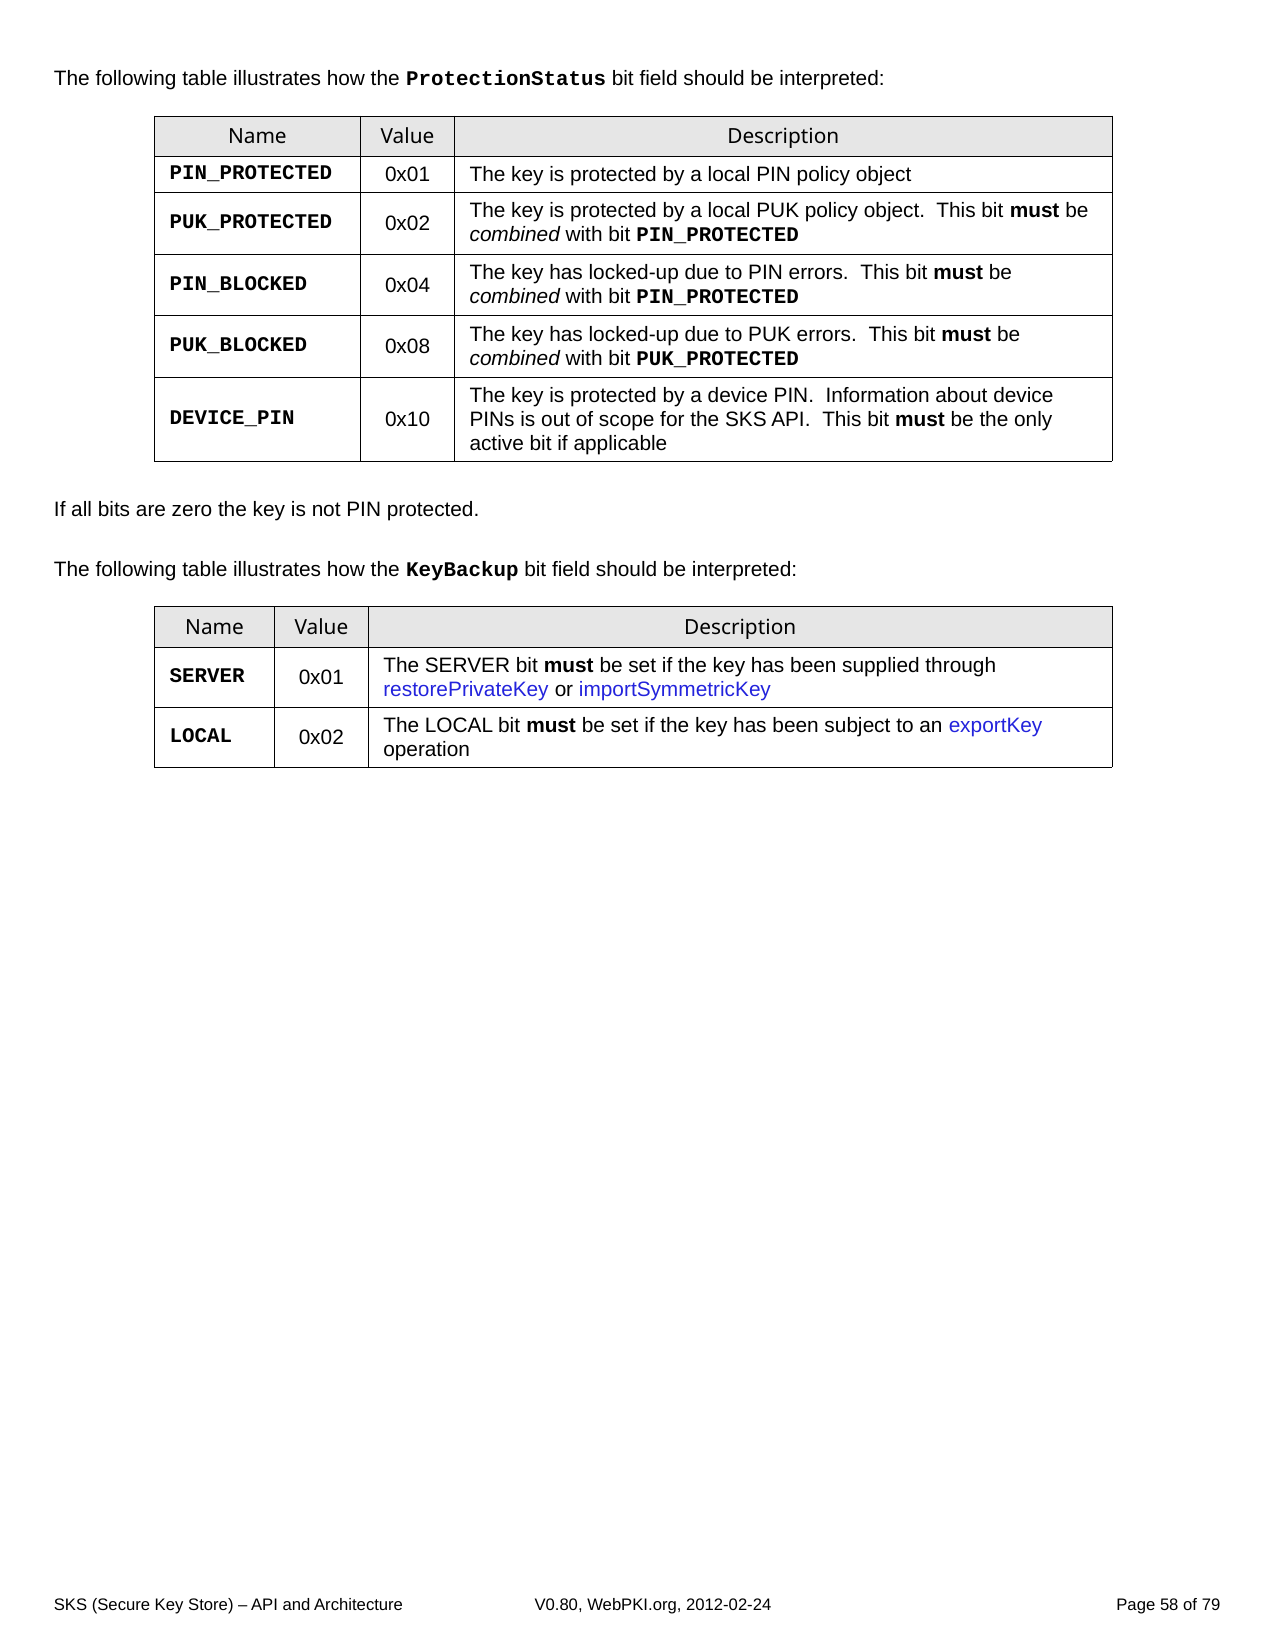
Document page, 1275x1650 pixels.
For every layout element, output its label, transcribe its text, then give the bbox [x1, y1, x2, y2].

table_cell The SERVER bit must be set if the key has been supplied through restorePrivateKey or importSymmetricKey [369, 648, 1112, 707]
table_cell LOCAL [155, 708, 274, 767]
table_header Name [155, 607, 274, 647]
table_cell DEVICE_PIN [155, 378, 360, 461]
table_cell 0x10 [361, 378, 454, 461]
table_cell The LOCAL bit must be set if the key has been subject to an exportKey operation [369, 708, 1112, 767]
table_cell PIN_BLOCKED [155, 255, 360, 315]
table_cell PUK_PROTECTED [155, 193, 360, 254]
table_cell 0x01 [275, 648, 368, 707]
table_cell The key is protected by a local PIN policy object [455, 157, 1112, 192]
table_header Value [275, 607, 368, 647]
table_cell 0x04 [361, 255, 454, 315]
table_cell SERVER [155, 648, 274, 707]
table_cell PUK_BLOCKED [155, 316, 360, 377]
table_cell 0x02 [275, 708, 368, 767]
text If all bits are zero the key is not PIN protected. [54, 497, 1221, 521]
table_cell The key has locked-up due to PUK errors. This bit must be combined with bit PUK_PROTECTED [455, 316, 1112, 377]
table_cell The key is protected by a local PUK policy object. This bit must be combined with bit PIN_PROTECTED [455, 193, 1112, 254]
table_header Description [455, 117, 1112, 156]
table_header Name [155, 117, 360, 156]
table_header Description [369, 607, 1112, 647]
text The following table illustrates how the KeyBackup bit field should be interpreted: [54, 533, 1221, 606]
table_cell PIN_PROTECTED [155, 157, 360, 192]
table_cell The key has locked-up due to PIN errors. This bit must be combined with bit PIN_PROTECTED [455, 255, 1112, 315]
table_cell The key is protected by a device PIN. Information about device PINs is out of scope for the SKS API. This bit must be the only active bit if applicable [455, 378, 1112, 461]
table_cell 0x02 [361, 193, 454, 254]
text The following table illustrates how the ProtectionStatus bit field should be interpreted: [54, 66, 1221, 116]
table_header Value [361, 117, 454, 156]
table_cell 0x01 [361, 157, 454, 192]
table_cell 0x08 [361, 316, 454, 377]
